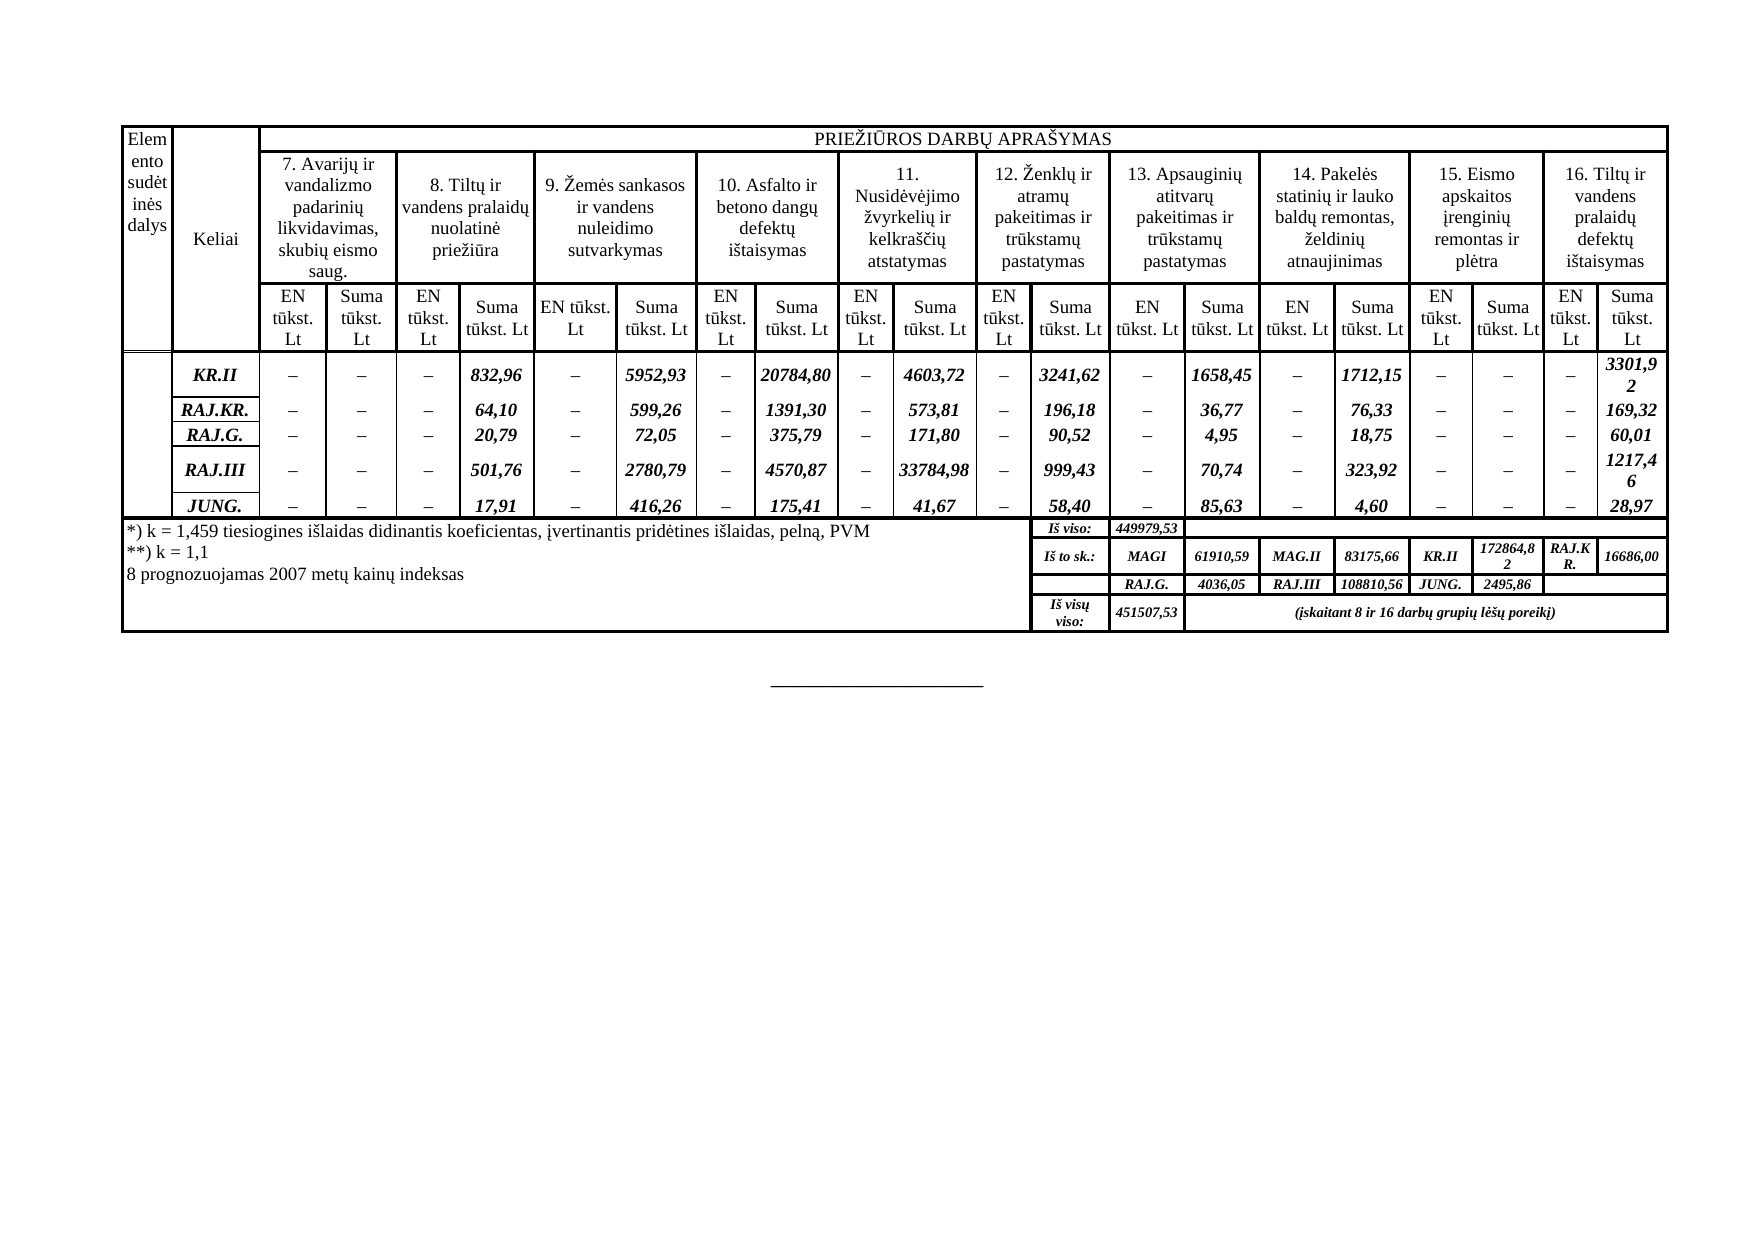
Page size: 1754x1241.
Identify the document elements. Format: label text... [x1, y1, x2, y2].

table_cell 501,76 [461, 445, 533, 492]
table_cell Suma tūkst. Lt [1336, 285, 1408, 350]
table_cell Suma tūkst. Lt [1474, 285, 1542, 350]
table_cell – [1111, 445, 1184, 492]
table_cell EN tūkst. Lt [261, 285, 325, 350]
table_cell RAJ.G. [173, 422, 259, 445]
table_cell – [260, 421, 325, 445]
table_cell – [1411, 421, 1472, 445]
table_cell 599,26 [617, 396, 696, 421]
table_cell 108810,56 [1336, 576, 1408, 593]
table_cell JUNG. [173, 493, 259, 516]
table_cell 1712,15 [1336, 353, 1409, 396]
table_cell RAJ.III [1261, 576, 1333, 593]
table_cell 5952,93 [617, 353, 696, 396]
table_cell – [1111, 421, 1184, 445]
table_cell 70,74 [1186, 445, 1259, 492]
table_cell 3301,92 [1598, 353, 1666, 396]
table_cell 171,80 [894, 421, 976, 445]
table_cell RAJ.KR. [1545, 539, 1596, 573]
table_cell 4570,87 [756, 445, 837, 492]
table_cell 14. Pakelės statinių ir lauko baldų remontas, želdinių atnaujinimas [1261, 153, 1408, 282]
table_cell [1545, 576, 1666, 593]
table_cell 9. Žemės sankasos ir vandens nuleidimo sutvarkymas [536, 153, 695, 282]
table_cell – [1111, 396, 1184, 421]
table_cell – [1545, 492, 1597, 516]
table_cell – [1473, 353, 1543, 396]
table_cell 4603,72 [894, 353, 976, 396]
table_cell Suma tūkst. Lt [1033, 285, 1108, 350]
table_cell 1658,45 [1186, 353, 1259, 396]
table_cell – [697, 445, 754, 492]
table_cell 58,40 [1032, 492, 1109, 516]
table_cell 36,77 [1186, 396, 1259, 421]
table_cell Iš visų viso: [1033, 596, 1108, 629]
table_cell MAG.II [1261, 539, 1333, 573]
table_cell – [1545, 445, 1597, 492]
table_cell Suma tūkst. Lt [757, 285, 837, 350]
table_cell – [260, 492, 325, 516]
table_cell – [1411, 396, 1472, 421]
table_cell 4036,05 [1186, 576, 1258, 593]
table_cell – [397, 492, 459, 516]
table_cell 573,81 [894, 396, 976, 421]
table_cell – [1261, 445, 1334, 492]
table_cell – [397, 445, 459, 492]
table_cell EN tūkst. Lt [398, 285, 458, 350]
table_cell EN tūkst. Lt [698, 285, 754, 350]
table_cell – [1545, 353, 1597, 396]
table_cell MAGI [1111, 539, 1183, 573]
table_cell Iš viso: [1033, 520, 1108, 536]
table_cell EN tūkst. Lt [1261, 285, 1333, 350]
table_cell Iš to sk.: [1033, 539, 1108, 573]
table_cell 16. Tiltų ir vandens pralaidų defektų ištaisymas [1545, 153, 1666, 282]
table_cell 375,79 [756, 421, 837, 445]
table_cell 12. Ženklų ir atramų pakeitimas ir trūkstamų pastatymas [978, 153, 1108, 282]
table_cell – [839, 421, 893, 445]
table_cell 13. Apsauginių atitvarų pakeitimas ir trūkstamų pastatymas [1111, 153, 1258, 282]
table_cell [1033, 576, 1108, 593]
table_cell 61910,59 [1186, 539, 1258, 573]
table_cell – [260, 445, 325, 492]
table_cell 8. Tiltų ir vandens pralaidų nuolatinė priežiūra [398, 153, 533, 282]
table_cell 20,79 [461, 421, 533, 445]
table_cell 4,95 [1186, 421, 1259, 445]
table_cell – [1261, 492, 1334, 516]
table_cell [124, 353, 171, 516]
table_cell Suma tūkst. Lt [328, 285, 395, 350]
table_cell 90,52 [1032, 421, 1109, 445]
table_cell 18,75 [1336, 421, 1409, 445]
table_cell – [977, 445, 1030, 492]
table_cell – [1473, 492, 1543, 516]
table_cell EN tūkst. Lt [1545, 285, 1596, 350]
table_cell Suma tūkst. Lt [461, 285, 533, 350]
table_cell – [1111, 353, 1184, 396]
table_cell – [535, 445, 616, 492]
table_cell 20784,80 [756, 353, 837, 396]
table_cell 172864,82 [1474, 539, 1542, 573]
table_cell EN tūkst. Lt [1411, 285, 1471, 350]
table_cell EN tūkst. Lt [840, 285, 892, 350]
table_cell – [1473, 396, 1543, 421]
table_cell 16686,00 [1599, 539, 1666, 573]
table_cell – [535, 353, 616, 396]
table_cell – [839, 396, 893, 421]
table_cell – [977, 492, 1030, 516]
table_cell – [327, 396, 396, 421]
table_cell 449979,53 [1111, 520, 1183, 536]
table_cell 7. Avarijų ir vandalizmo padarinių likvidavimas, skubių eismo saug. [261, 153, 395, 282]
table_cell EN tūkst. Lt [1111, 285, 1183, 350]
table_cell 83175,66 [1336, 539, 1408, 573]
table_cell JUNG. [1411, 576, 1471, 593]
table_cell – [1411, 353, 1472, 396]
table_cell – [697, 396, 754, 421]
table_cell – [1411, 492, 1472, 516]
table_cell – [977, 421, 1030, 445]
table_header Elemento sudėtinės dalys [124, 128, 171, 350]
table_cell EN tūkst. Lt [536, 285, 615, 350]
table_cell – [1545, 396, 1597, 421]
table_cell KR.II [173, 353, 259, 396]
table_cell EN tūkst. Lt [978, 285, 1029, 350]
table_cell 999,43 [1032, 445, 1109, 492]
table_cell 17,91 [461, 492, 533, 516]
table_cell – [1473, 445, 1543, 492]
table_cell RAJ.III [173, 447, 259, 492]
table_cell – [327, 353, 396, 396]
table_cell Suma tūkst. Lt [1186, 285, 1258, 350]
table_cell 1391,30 [756, 396, 837, 421]
table_cell [1186, 520, 1666, 536]
table_cell 1217,46 [1598, 445, 1666, 492]
table_cell 323,92 [1336, 445, 1409, 492]
table_cell – [697, 353, 754, 396]
table_cell – [535, 492, 616, 516]
text _________________ [118, 661, 1635, 690]
table_cell 11. Nusidėvėjimo žvyrkelių ir kelkraščių atstatymas [840, 153, 975, 282]
table_cell – [1545, 421, 1597, 445]
table_cell – [327, 492, 396, 516]
table_cell – [839, 492, 893, 516]
table_cell 196,18 [1032, 396, 1109, 421]
table_cell – [397, 396, 459, 421]
table_cell 33784,98 [894, 445, 976, 492]
table_cell 2495,86 [1474, 576, 1542, 593]
table_cell – [260, 353, 325, 396]
table_cell 2780,79 [617, 445, 696, 492]
table_cell – [535, 421, 616, 445]
table_cell – [397, 353, 459, 396]
table_cell 416,26 [617, 492, 696, 516]
table_cell – [839, 445, 893, 492]
table_cell – [1411, 445, 1472, 492]
table_cell 76,33 [1336, 396, 1409, 421]
table_cell – [697, 421, 754, 445]
table_cell 451507,53 [1111, 596, 1183, 629]
table_cell 3241,62 [1032, 353, 1109, 396]
table_cell – [260, 396, 325, 421]
table_header Keliai [174, 128, 258, 350]
table_cell KR.II [1411, 539, 1471, 573]
table_cell 4,60 [1336, 492, 1409, 516]
table_cell *) k = 1,459 tiesiogines išlaidas didinantis koeficientas, įvertinantis pridėtines išlaidas, pelną, PVM **) k = 1,1 8 prognozuojamas 2007 metų kainų indeksas [124, 520, 1029, 629]
table_cell – [1473, 421, 1543, 445]
table_cell 64,10 [461, 396, 533, 421]
table_cell 72,05 [617, 421, 696, 445]
table_cell – [327, 421, 396, 445]
table_cell 15. Eismo apskaitos įrenginių remontas ir plėtra [1411, 153, 1542, 282]
table_cell Suma tūkst. Lt [895, 285, 975, 350]
table_cell 60,01 [1598, 421, 1666, 445]
table_cell – [977, 396, 1030, 421]
table_cell RAJ.G. [1111, 576, 1183, 593]
table_cell 175,41 [756, 492, 837, 516]
table_cell 832,96 [461, 353, 533, 396]
table_cell – [1261, 396, 1334, 421]
table_cell – [397, 421, 459, 445]
table_cell 169,32 [1598, 396, 1666, 421]
table_cell Suma tūkst. Lt [1599, 285, 1666, 350]
table_cell – [1111, 492, 1184, 516]
table_cell RAJ.KR. [173, 398, 259, 421]
table_cell 28,97 [1598, 492, 1666, 516]
table_cell – [977, 353, 1030, 396]
table_cell – [697, 492, 754, 516]
table_cell 41,67 [894, 492, 976, 516]
table_cell – [327, 445, 396, 492]
table_cell – [839, 353, 893, 396]
table_cell – [1261, 421, 1334, 445]
table_cell 10. Asfalto ir betono dangų defektų ištaisymas [698, 153, 837, 282]
table_cell – [535, 396, 616, 421]
table_cell Suma tūkst. Lt [618, 285, 695, 350]
table_cell 85,63 [1186, 492, 1259, 516]
table_cell (įskaitant 8 ir 16 darbų grupių lėšų poreikį) [1186, 596, 1666, 629]
table_header PRIEŽIŪROS DARBŲ APRAŠYMAS [261, 128, 1666, 149]
table_cell – [1261, 353, 1334, 396]
